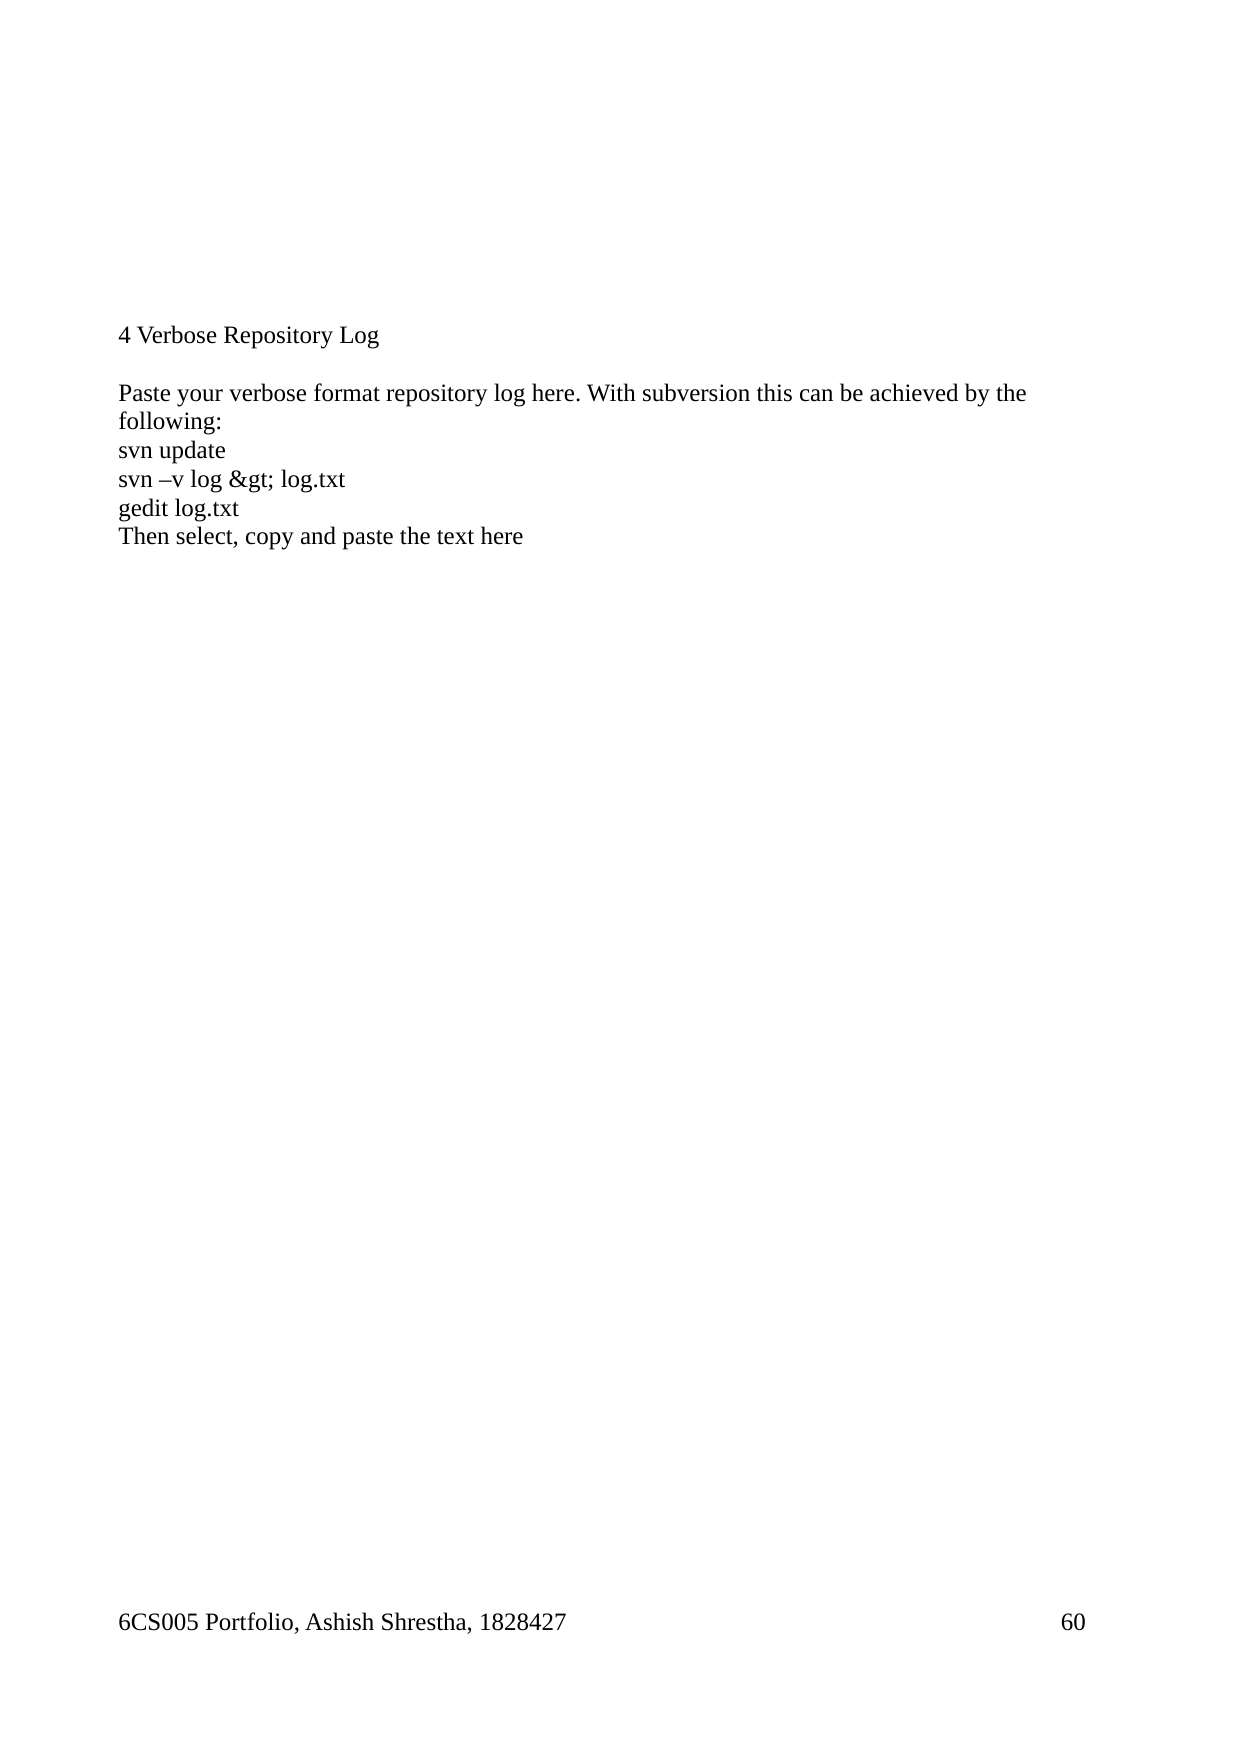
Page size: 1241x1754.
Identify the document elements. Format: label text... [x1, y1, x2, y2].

text Then select, copy and paste the text here [118, 521, 1122, 550]
text Paste your verbose format repository log here. With subversion this can be achieved by the following: [118, 378, 1122, 435]
text svn –v log &gt; log.txt [118, 464, 1122, 493]
text svn update [118, 435, 1122, 464]
text 4 Verbose Repository Log [118, 320, 1122, 349]
text gedit log.txt [118, 493, 1122, 521]
